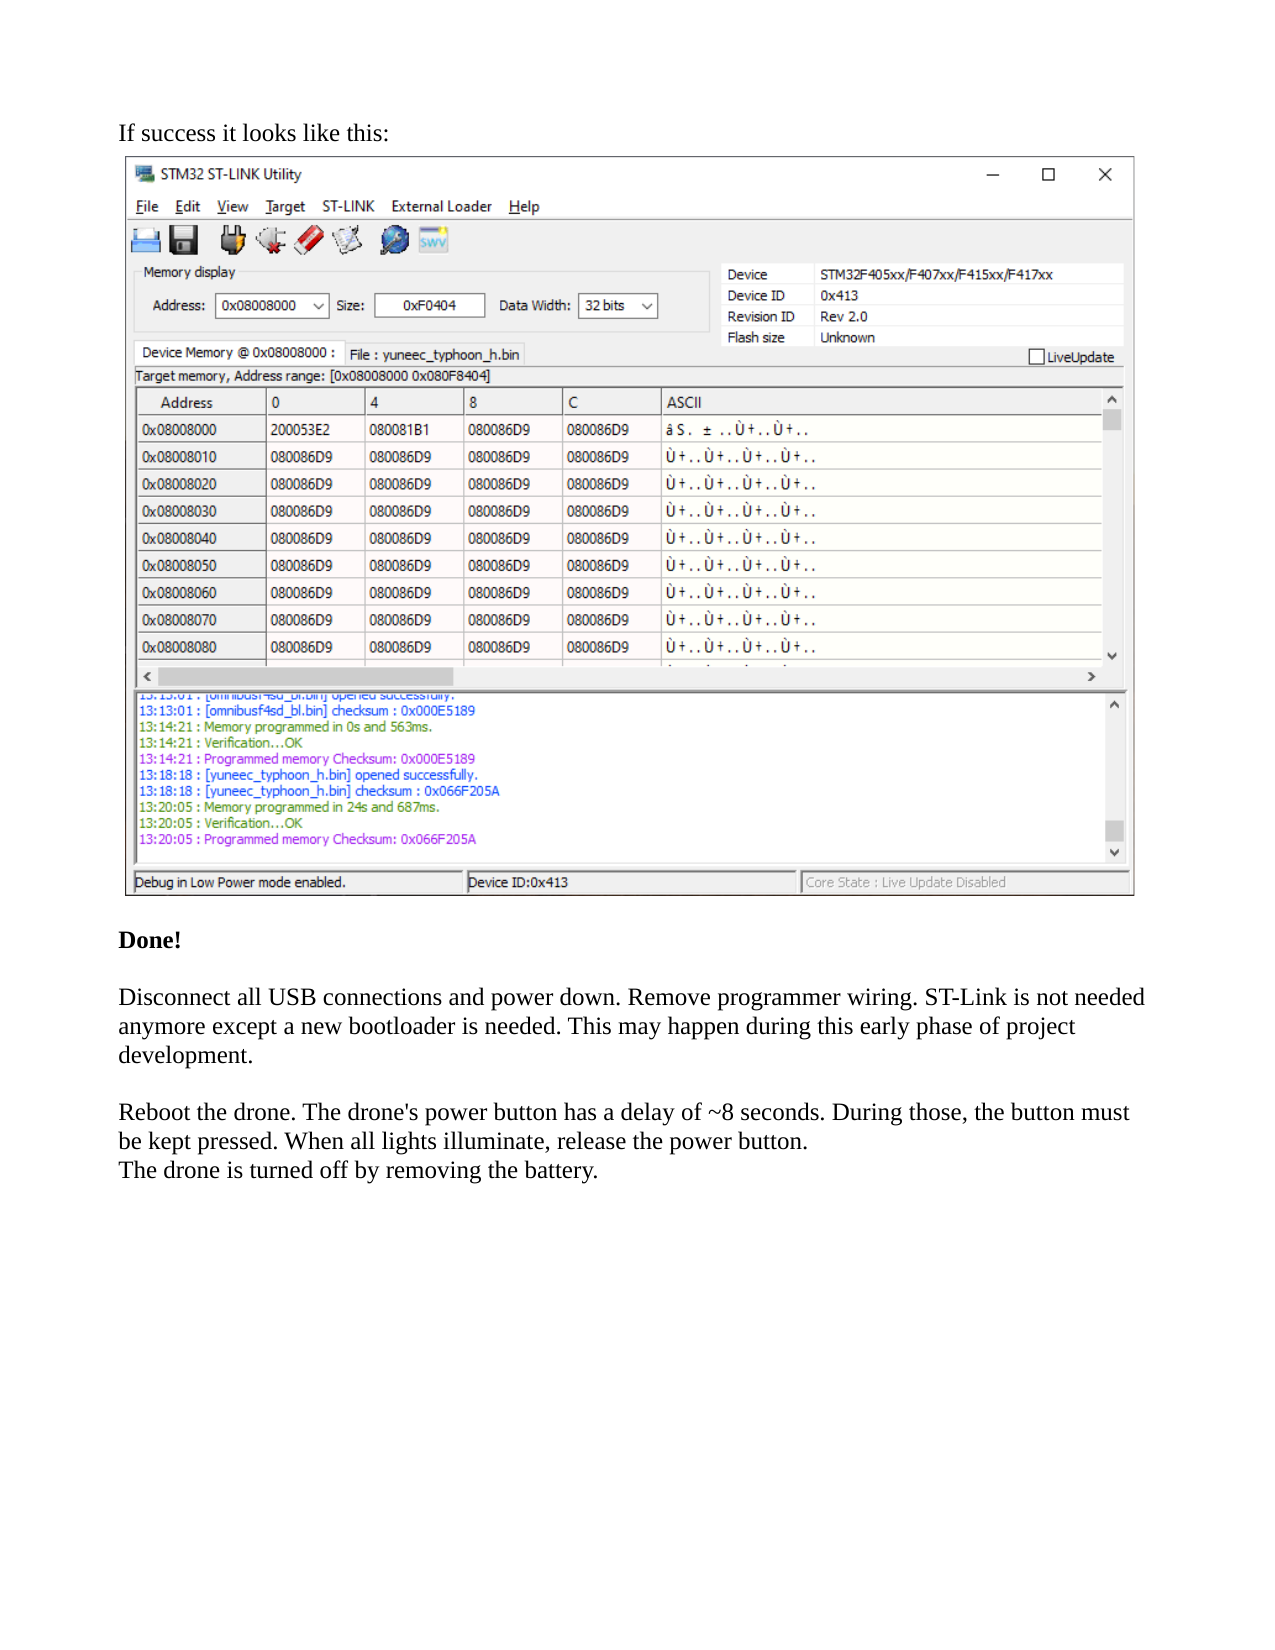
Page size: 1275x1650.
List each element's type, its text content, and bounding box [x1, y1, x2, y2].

text If success it looks like this: [118, 118, 1157, 147]
text Done! [118, 925, 1157, 953]
text Reboot the drone. The drone's power button has a delay of ~8 seconds. During those, the button must be kept pressed. When all lights illuminate, release the power button. [118, 1097, 1157, 1155]
text The drone is turned off by removing the battery. [118, 1155, 1157, 1183]
picture [125, 156, 1135, 896]
text Disconnect all USB connections and power down. Remove programmer wiring. ST-Link is not needed anymore except a new bootloader is needed. This may happen during this early phase of project development. [118, 982, 1157, 1068]
